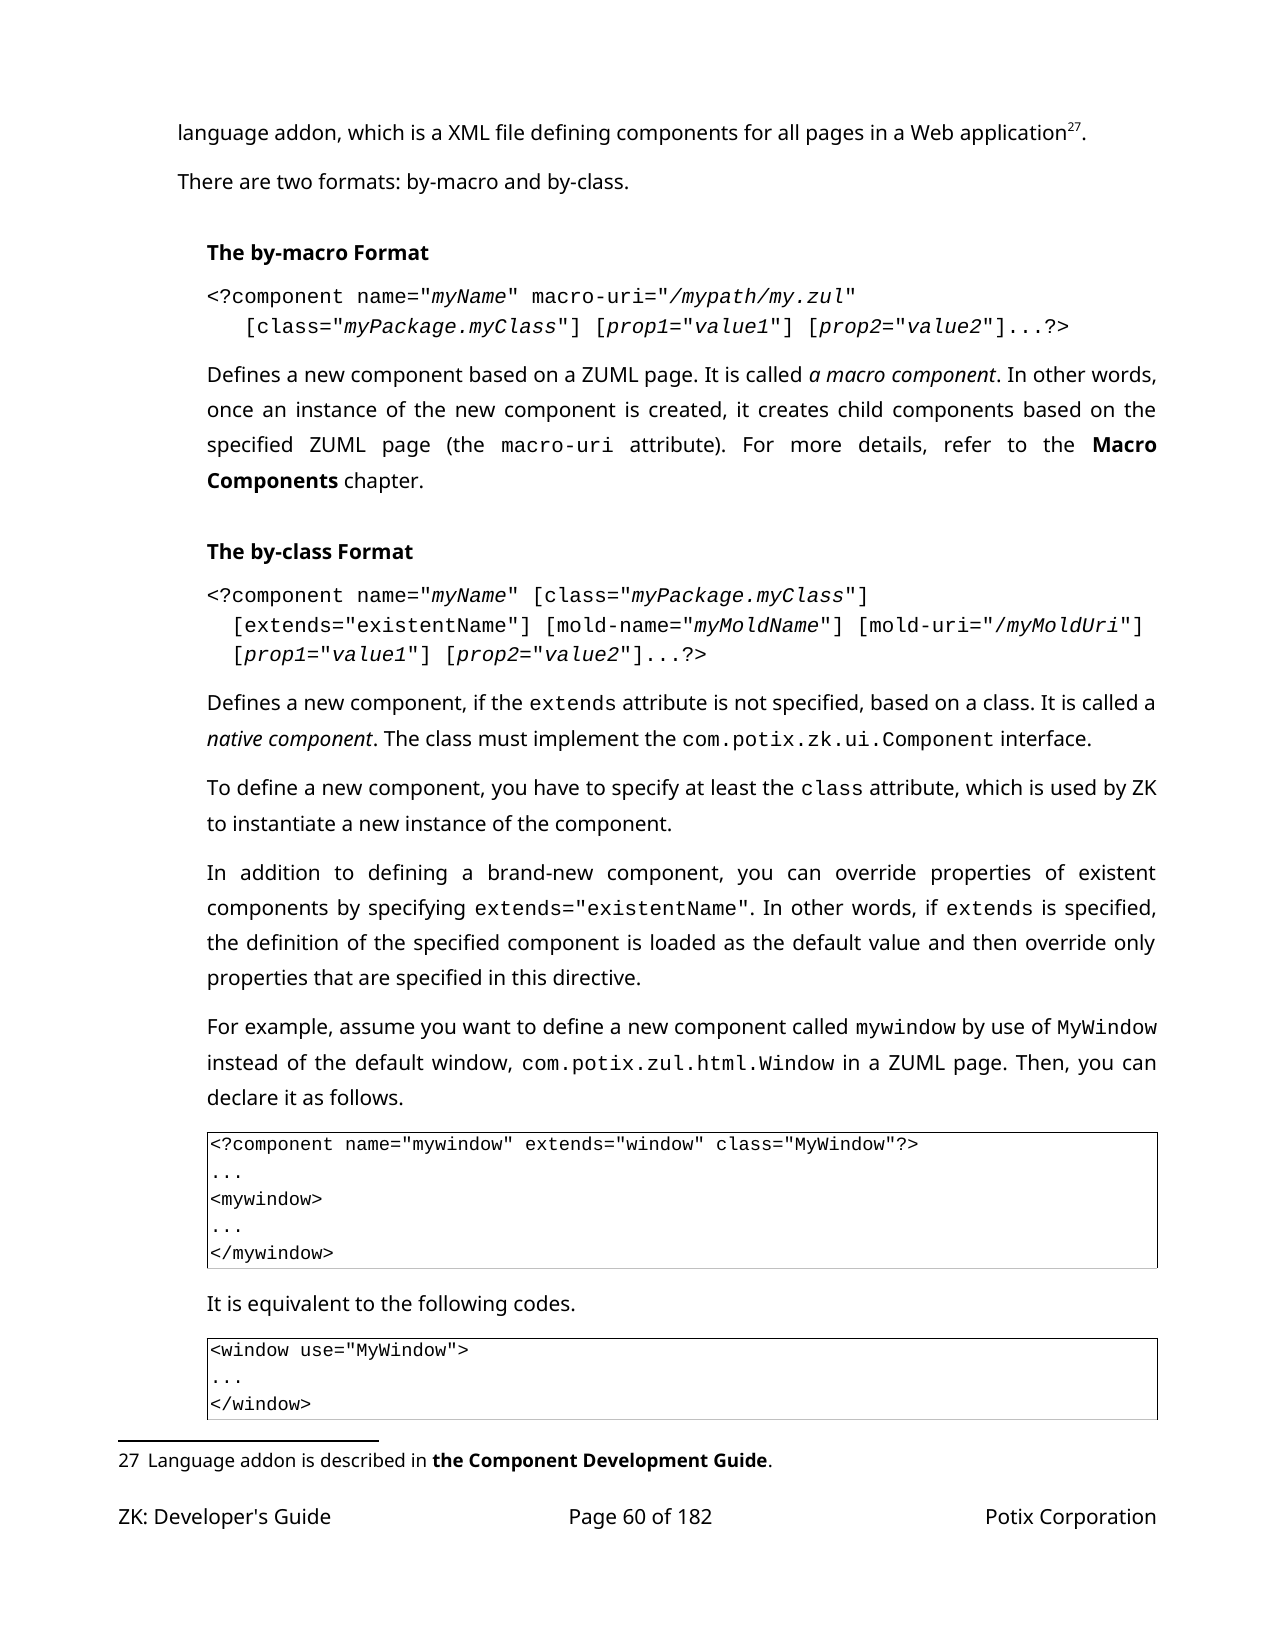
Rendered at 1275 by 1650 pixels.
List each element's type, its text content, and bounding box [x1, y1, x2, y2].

text For example, assume you want to define a new component called mywindow by use of MyWindow instead of the default window, com.potix.zul.html.Window in a ZUML page. Then, you can declare it as follows. [207, 1012, 1157, 1112]
text <?component name="myName" macro-uri="/mypath/my.zul" [class="myPackage.myClass"] [prop1="value1"] [prop2="value2"]...?> [207, 287, 1157, 339]
text <mywindow> [208, 1187, 1157, 1211]
text </mywindow> [208, 1241, 1157, 1268]
text ... [208, 1214, 1157, 1238]
subtitle The by-macro Format [207, 238, 1157, 266]
text There are two formats: by-macro and by-class. [177, 167, 1157, 195]
text It is equivalent to the following codes. [207, 1289, 1157, 1317]
text ... [208, 1159, 1157, 1184]
text <window use="MyWindow"> [208, 1339, 1157, 1362]
text In addition to defining a brand-new component, you can override properties of existent components by specifying extends="existentName". In other words, if extends is specified, the definition of the specified component is loaded as the default value and then override only properties that are specified in this directive. [207, 858, 1157, 992]
text Language addon is described in the Component Development Guide. [118, 1447, 1157, 1473]
text Defines a new component, if the extends attribute is not specified, based on a class. It is called a native component. The class must implement the com.potix.zk.ui.Component interface. [207, 688, 1157, 753]
text <?component name="myName" [class="myPackage.myClass"] [extends="existentName"] [mold-name="myMoldName"] [mold-uri="/myMoldUri"] [prop1="value1"] [prop2="value2"]...?> [207, 586, 1157, 668]
text language addon, which is a XML file defining components for all pages in a Web application. [177, 118, 1157, 146]
text Defines a new component based on a ZUML page. It is called a macro component. In other words, once an instance of the new component is created, it creates child components based on the specified ZUML page (the macro-uri attribute). For more details, refer to the Macro Components chapter. [207, 360, 1157, 494]
text <?component name="mywindow" extends="window" class="MyWindow"?> [208, 1133, 1157, 1157]
text </window> [208, 1392, 1157, 1419]
text ... [208, 1365, 1157, 1389]
text To define a new component, you have to specify at least the class attribute, which is used by ZK to instantiate a new instance of the component. [207, 773, 1157, 837]
subtitle The by-class Format [207, 537, 1157, 565]
